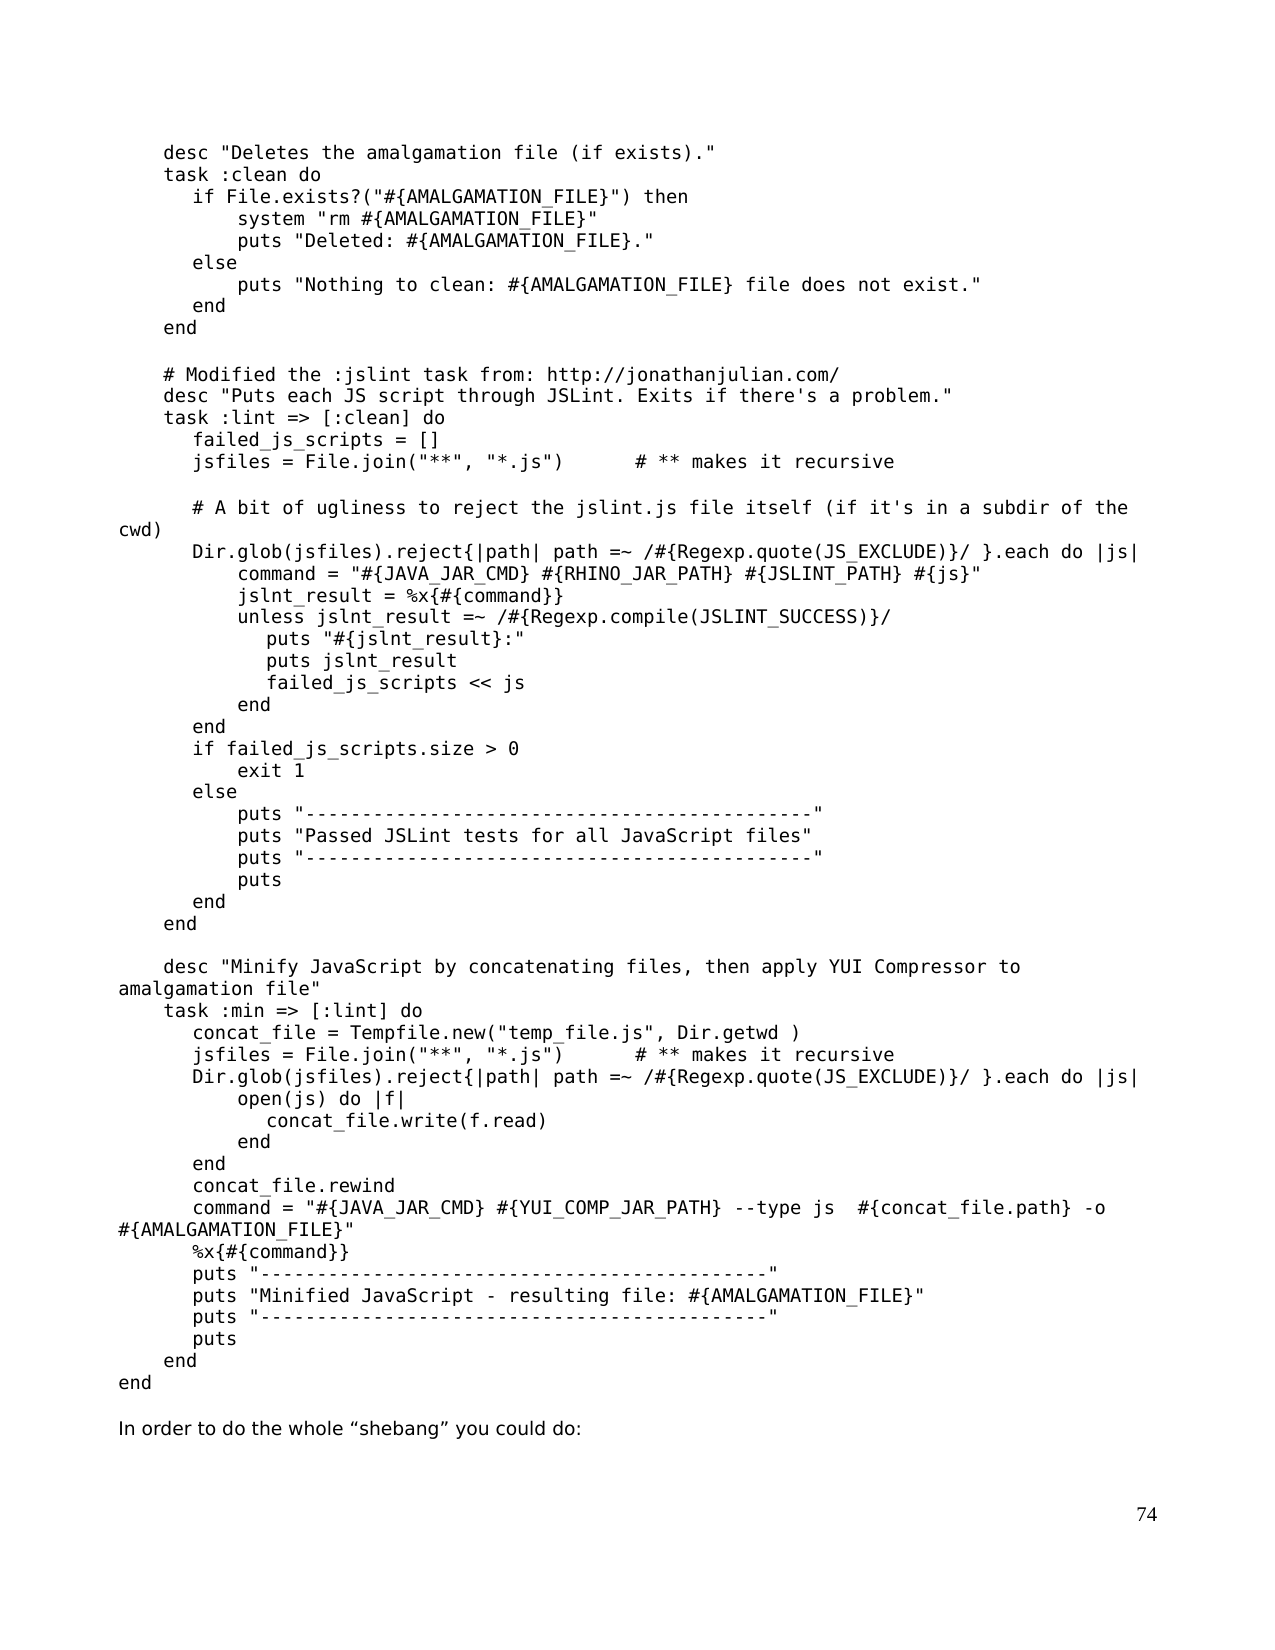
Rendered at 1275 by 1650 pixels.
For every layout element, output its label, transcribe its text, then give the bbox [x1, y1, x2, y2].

text failed_js_scripts = [] [118, 429, 1157, 451]
text puts "---------------------------------------------" [118, 803, 1157, 825]
text if failed_js_scripts.size > 0 [118, 738, 1157, 760]
text end [118, 296, 1157, 317]
text exit 1 [118, 760, 1157, 782]
text command = "#{JAVA_JAR_CMD} #{YUI_COMP_JAR_PATH} --type js #{concat_file.path} -o #{AMALGAMATION_FILE}" [118, 1197, 1157, 1241]
text jsfiles = File.join("**", "*.js") # ** makes it recursive [118, 1044, 1157, 1066]
text if File.exists?("#{AMALGAMATION_FILE}") then [118, 186, 1157, 208]
text concat_file.write(f.read) [118, 1110, 1157, 1132]
text puts "Nothing to clean: #{AMALGAMATION_FILE} file does not exist." [118, 274, 1157, 296]
text puts "Passed JSLint tests for all JavaScript files" [118, 825, 1157, 847]
text unless jslnt_result =~ /#{Regexp.compile(JSLINT_SUCCESS)}/ [118, 607, 1157, 628]
text Dir.glob(jsfiles).reject{|path| path =~ /#{Regexp.quote(JS_EXCLUDE)}/ }.each do |js| [118, 541, 1157, 563]
text end [118, 1153, 1157, 1175]
text puts jslnt_result [118, 650, 1157, 672]
text jsfiles = File.join("**", "*.js") # ** makes it recursive [118, 451, 1157, 473]
text end [118, 1372, 1157, 1394]
text # A bit of ugliness to reject the jslint.js file itself (if it's in a subdir of the cwd) [118, 497, 1157, 541]
text %x{#{command}} [118, 1241, 1157, 1263]
text puts "---------------------------------------------" [118, 1307, 1157, 1328]
text task :lint => [:clean] do [118, 407, 1157, 429]
text open(js) do |f| [118, 1088, 1157, 1110]
text command = "#{JAVA_JAR_CMD} #{RHINO_JAR_PATH} #{JSLINT_PATH} #{js}" [118, 563, 1157, 585]
text task :min => [:lint] do [118, 1000, 1157, 1022]
text puts [118, 869, 1157, 891]
text task :clean do [118, 164, 1157, 186]
text puts "Minified JavaScript - resulting file: #{AMALGAMATION_FILE}" [118, 1285, 1157, 1307]
text jslnt_result = %x{#{command}} [118, 585, 1157, 607]
text puts "#{jslnt_result}:" [118, 628, 1157, 650]
text end [118, 1350, 1157, 1372]
text end [118, 913, 1157, 935]
text desc "Puts each JS script through JSLint. Exits if there's a problem." [118, 385, 1157, 407]
text In order to do the whole “shebang” you could do: [118, 1418, 1157, 1440]
text end [118, 891, 1157, 913]
text system "rm #{AMALGAMATION_FILE}" [118, 208, 1157, 230]
text # Modified the :jslint task from: http://jonathanjulian.com/ [118, 363, 1157, 385]
text else [118, 252, 1157, 274]
text desc "Deletes the amalgamation file (if exists)." [118, 142, 1157, 164]
text puts "---------------------------------------------" [118, 1263, 1157, 1285]
text concat_file.rewind [118, 1175, 1157, 1197]
text end [118, 317, 1157, 339]
text end [118, 716, 1157, 738]
text concat_file = Tempfile.new("temp_file.js", Dir.getwd ) [118, 1022, 1157, 1044]
text puts "---------------------------------------------" [118, 847, 1157, 869]
text end [118, 694, 1157, 716]
text desc "Minify JavaScript by concatenating files, then apply YUI Compressor to amalgamation file" [118, 957, 1157, 1000]
text puts "Deleted: #{AMALGAMATION_FILE}." [118, 230, 1157, 252]
text Dir.glob(jsfiles).reject{|path| path =~ /#{Regexp.quote(JS_EXCLUDE)}/ }.each do |js| [118, 1066, 1157, 1088]
text puts [118, 1328, 1157, 1350]
text else [118, 782, 1157, 803]
text end [118, 1132, 1157, 1153]
text failed_js_scripts << js [118, 672, 1157, 694]
